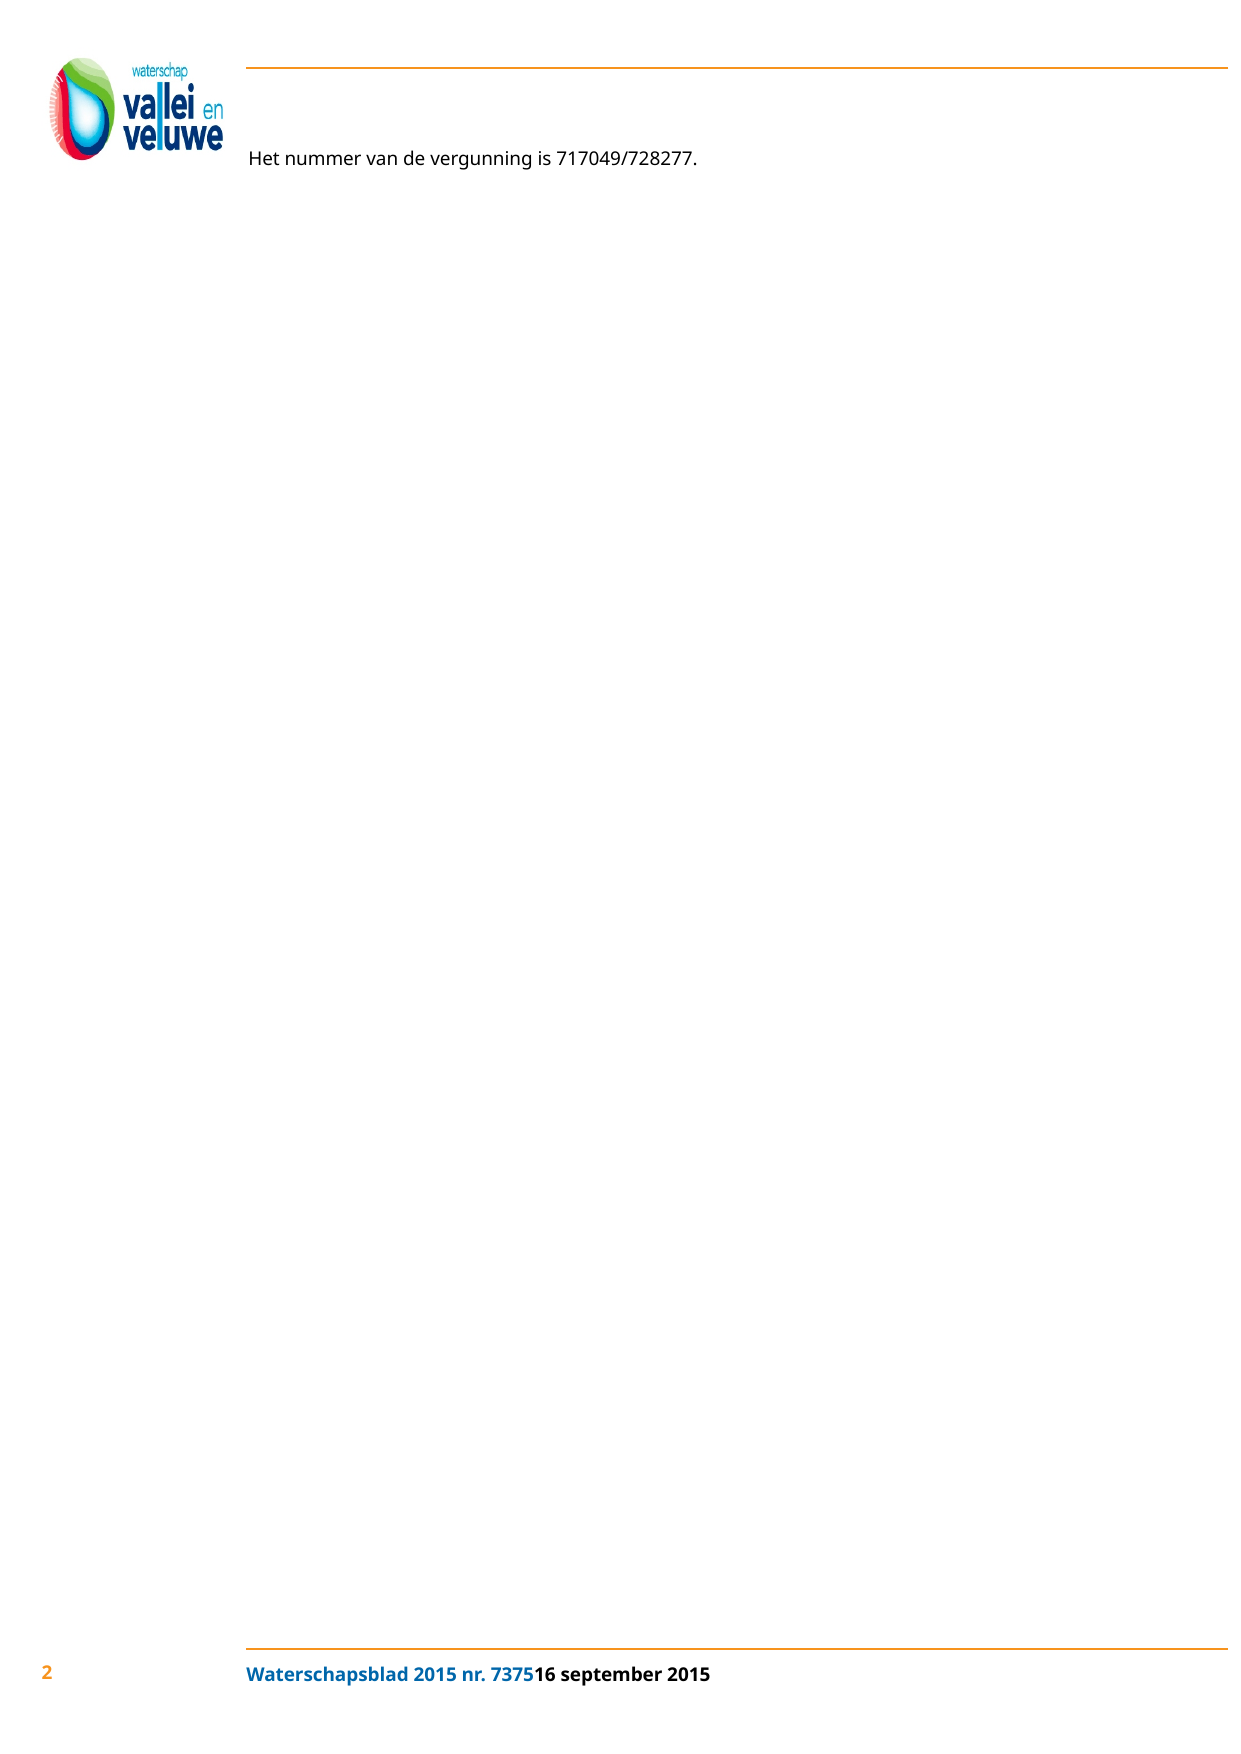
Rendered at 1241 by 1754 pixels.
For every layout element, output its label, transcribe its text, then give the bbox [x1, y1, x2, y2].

picture [41, 47, 231, 172]
text Het nummer van de vergunning is 717049/728277. [248, 145, 1152, 171]
